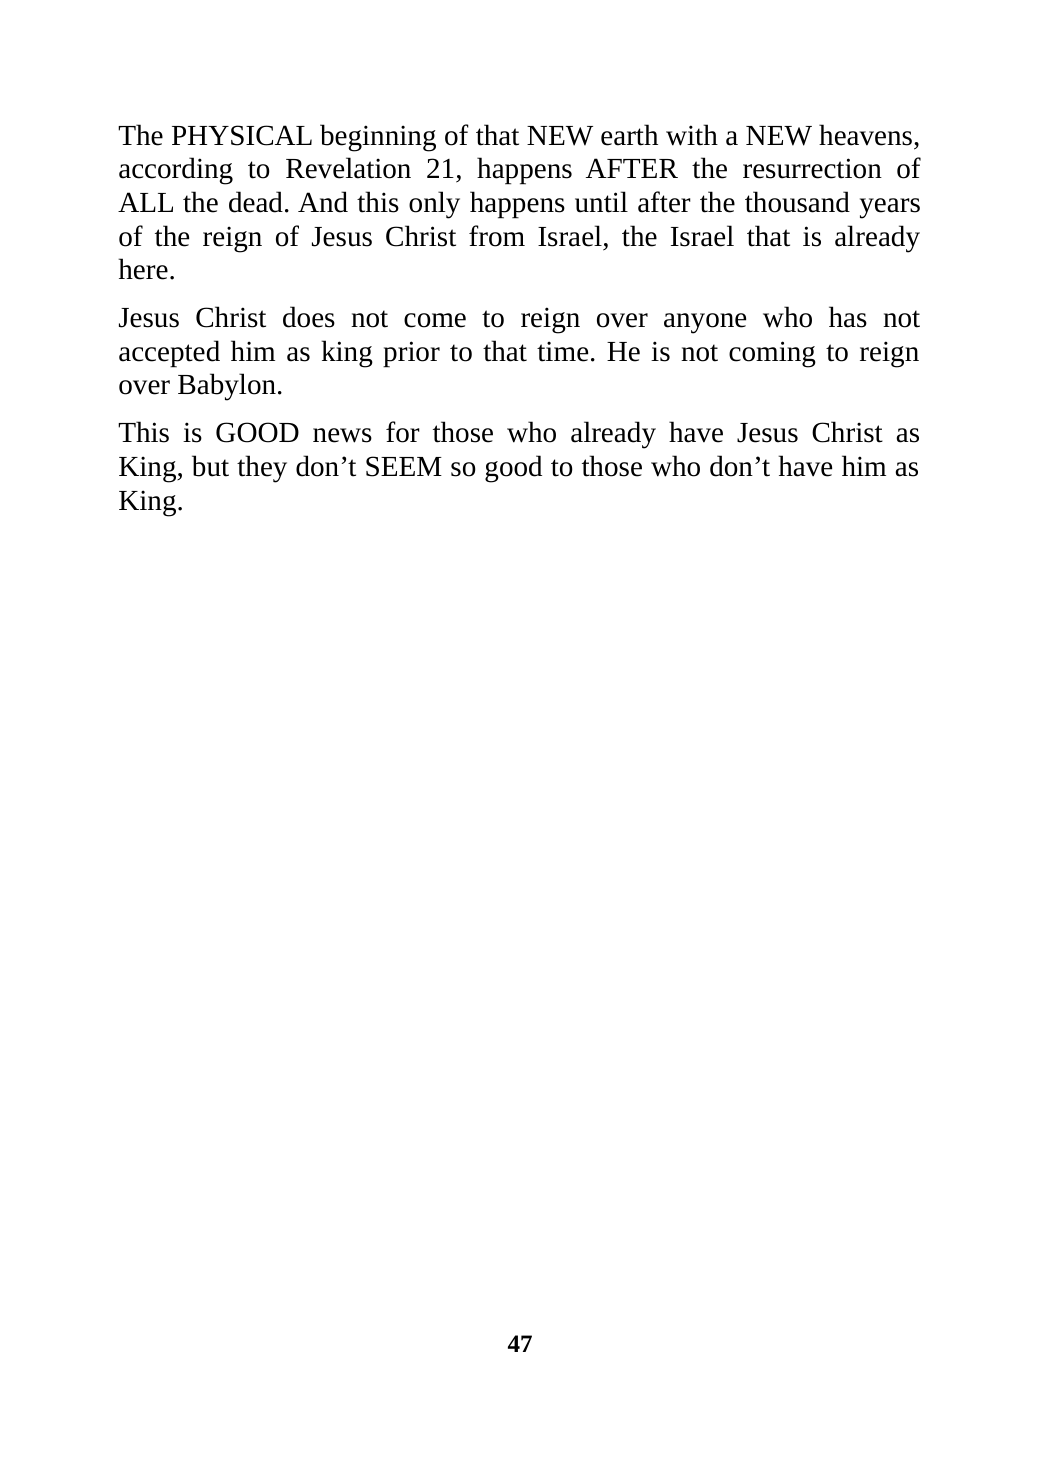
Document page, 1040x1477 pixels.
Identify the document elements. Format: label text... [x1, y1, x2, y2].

text This is GOOD news for those who already have Jesus Christ as King, but they don’t SEEM so good to those who don’t have him as King. [118, 416, 921, 516]
text Jesus Christ does not come to reign over anyone who has not accepted him as king prior to that time. He is not coming to reign over Babylon. [118, 300, 921, 401]
text The PHYSICAL beginning of that NEW earth with a NEW heavens, according to Revelation 21, happens AFTER the resurrection of ALL the dead. And this only happens until after the thousand years of the reign of Jesus Christ from Israel, the Israel that is already here. [118, 118, 921, 286]
